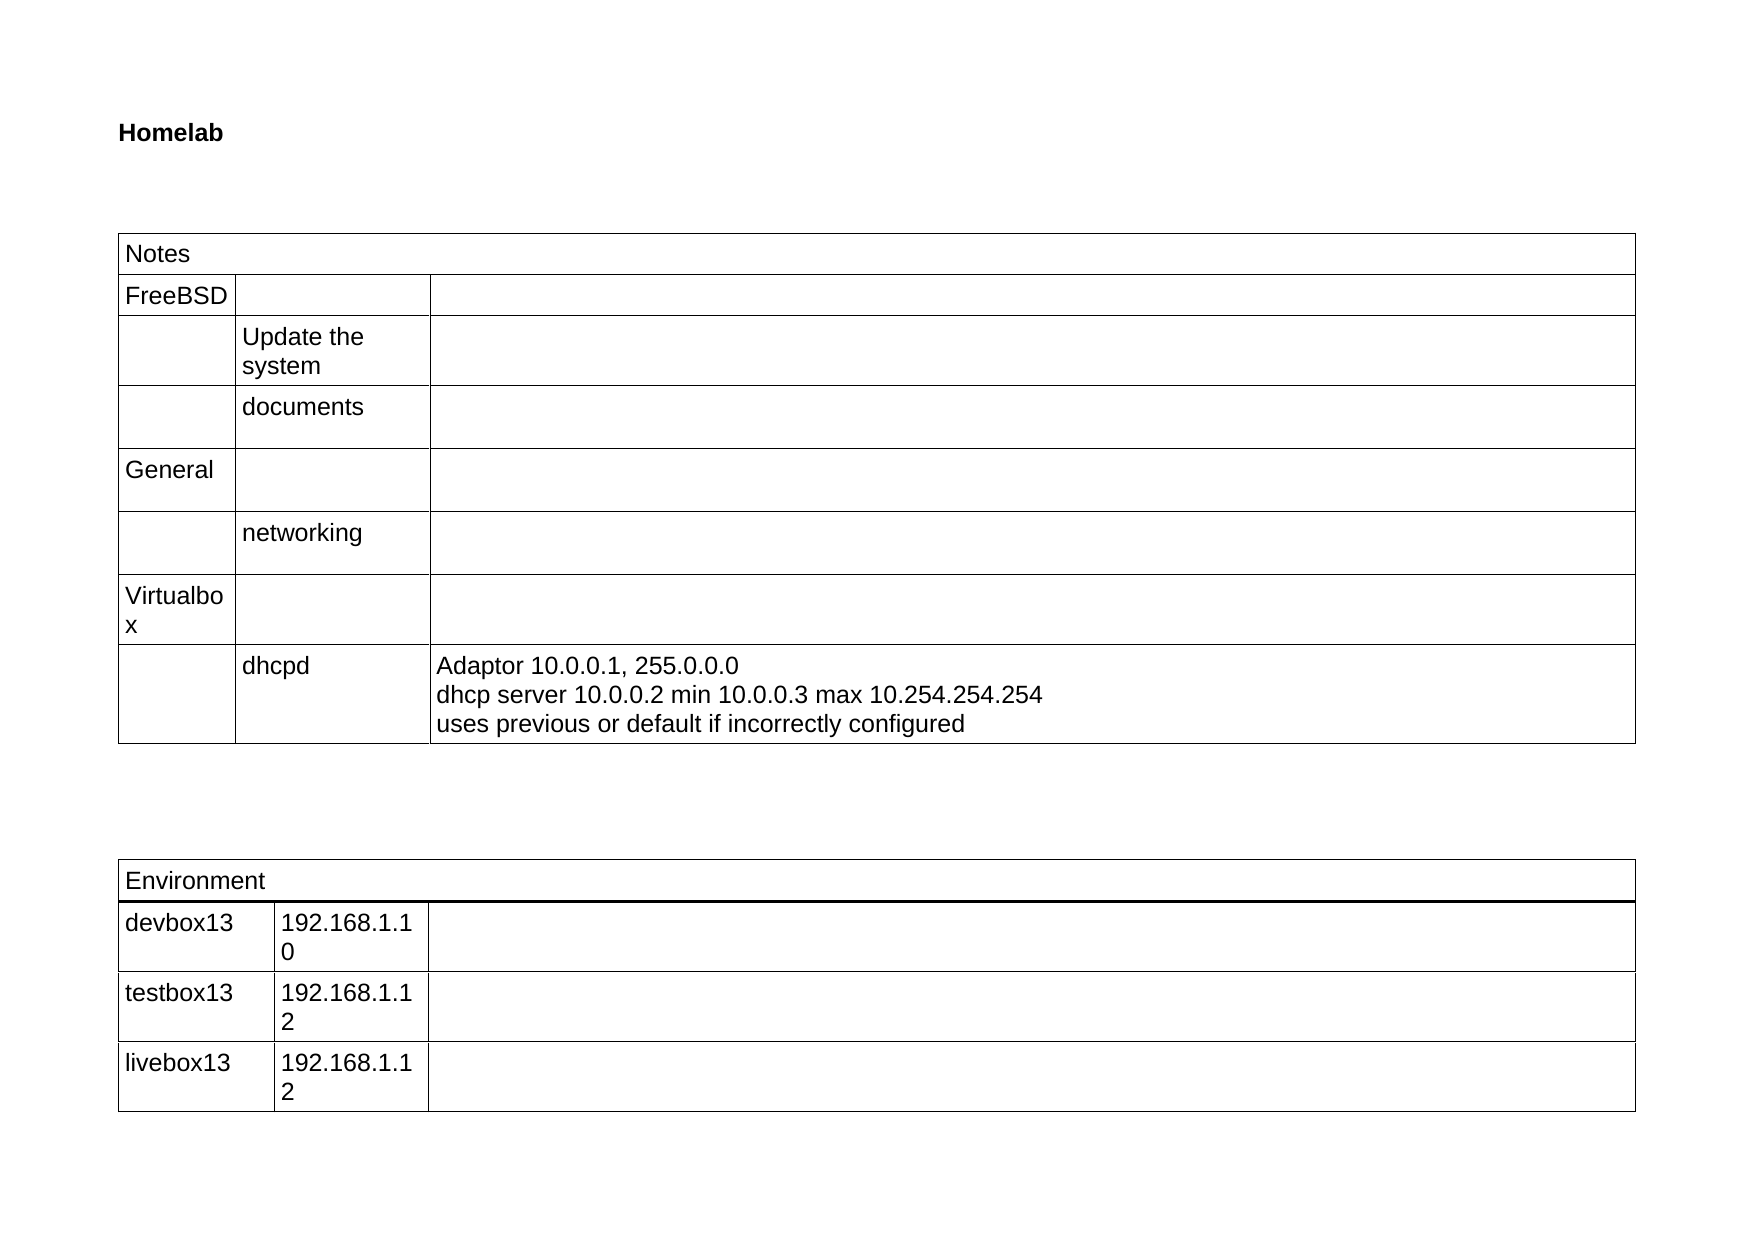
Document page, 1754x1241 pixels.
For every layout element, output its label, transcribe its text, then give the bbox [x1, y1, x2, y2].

table_cell Adaptor 10.0.0.1, 255.0.0.0 dhcp server 10.0.0.2 min 10.0.0.3 max 10.254.254.254 uses previous or default if incorrectly configured [431, 645, 1635, 743]
table_cell [431, 575, 1635, 644]
table_cell Virtualbox [119, 575, 235, 644]
table_cell 192.168.1.12 [275, 973, 428, 1041]
table_cell [236, 275, 429, 315]
table_cell FreeBSD [119, 275, 235, 315]
table_cell General [119, 449, 235, 511]
table_cell [431, 512, 1635, 574]
table_cell [119, 512, 235, 574]
table_cell [236, 449, 429, 511]
table_cell testbox13 [119, 973, 274, 1041]
table_cell devbox13 [119, 903, 274, 971]
table_cell dhcpd [236, 645, 429, 743]
table_cell [119, 645, 235, 743]
table_cell [119, 386, 235, 448]
table_cell documents [236, 386, 429, 448]
table_cell [236, 575, 429, 644]
table_cell [429, 1043, 1635, 1111]
table_cell [431, 449, 1635, 511]
table_cell [429, 973, 1635, 1041]
table_cell Update the system [236, 316, 429, 385]
table_cell [429, 903, 1635, 971]
table_header Notes [119, 234, 1635, 274]
table_cell livebox13 [119, 1043, 274, 1111]
table_cell 192.168.1.10 [275, 903, 428, 971]
table_cell [431, 275, 1635, 315]
table_cell [431, 316, 1635, 385]
table_header Environment [119, 860, 1635, 900]
text Homelab [118, 118, 1636, 147]
table_cell 192.168.1.12 [275, 1043, 428, 1111]
table_cell [119, 316, 235, 385]
table_cell networking [236, 512, 429, 574]
table_cell [431, 386, 1635, 448]
